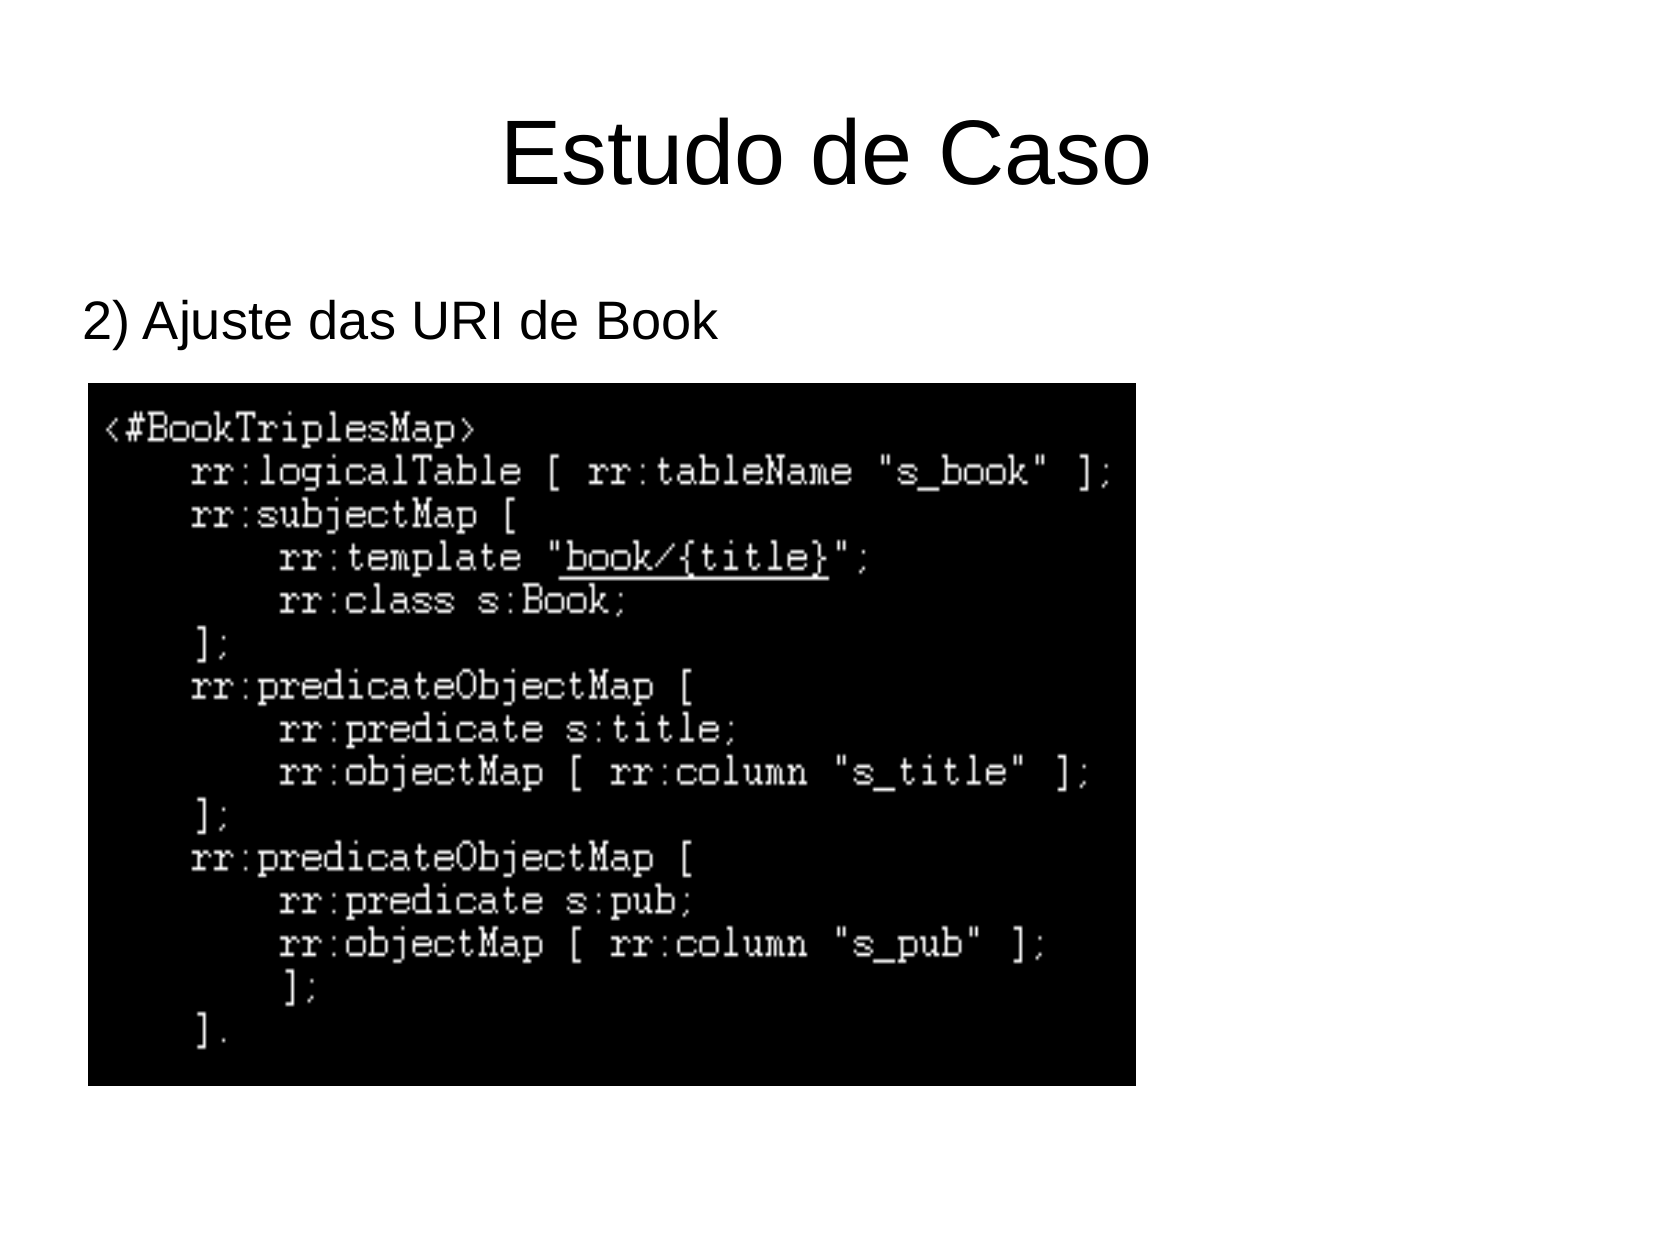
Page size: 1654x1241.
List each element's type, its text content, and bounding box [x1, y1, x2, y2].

picture [88, 383, 1136, 1086]
list 2) Ajuste das URI de Book [82, 290, 1571, 1109]
title Estudo de Caso [82, 49, 1571, 257]
